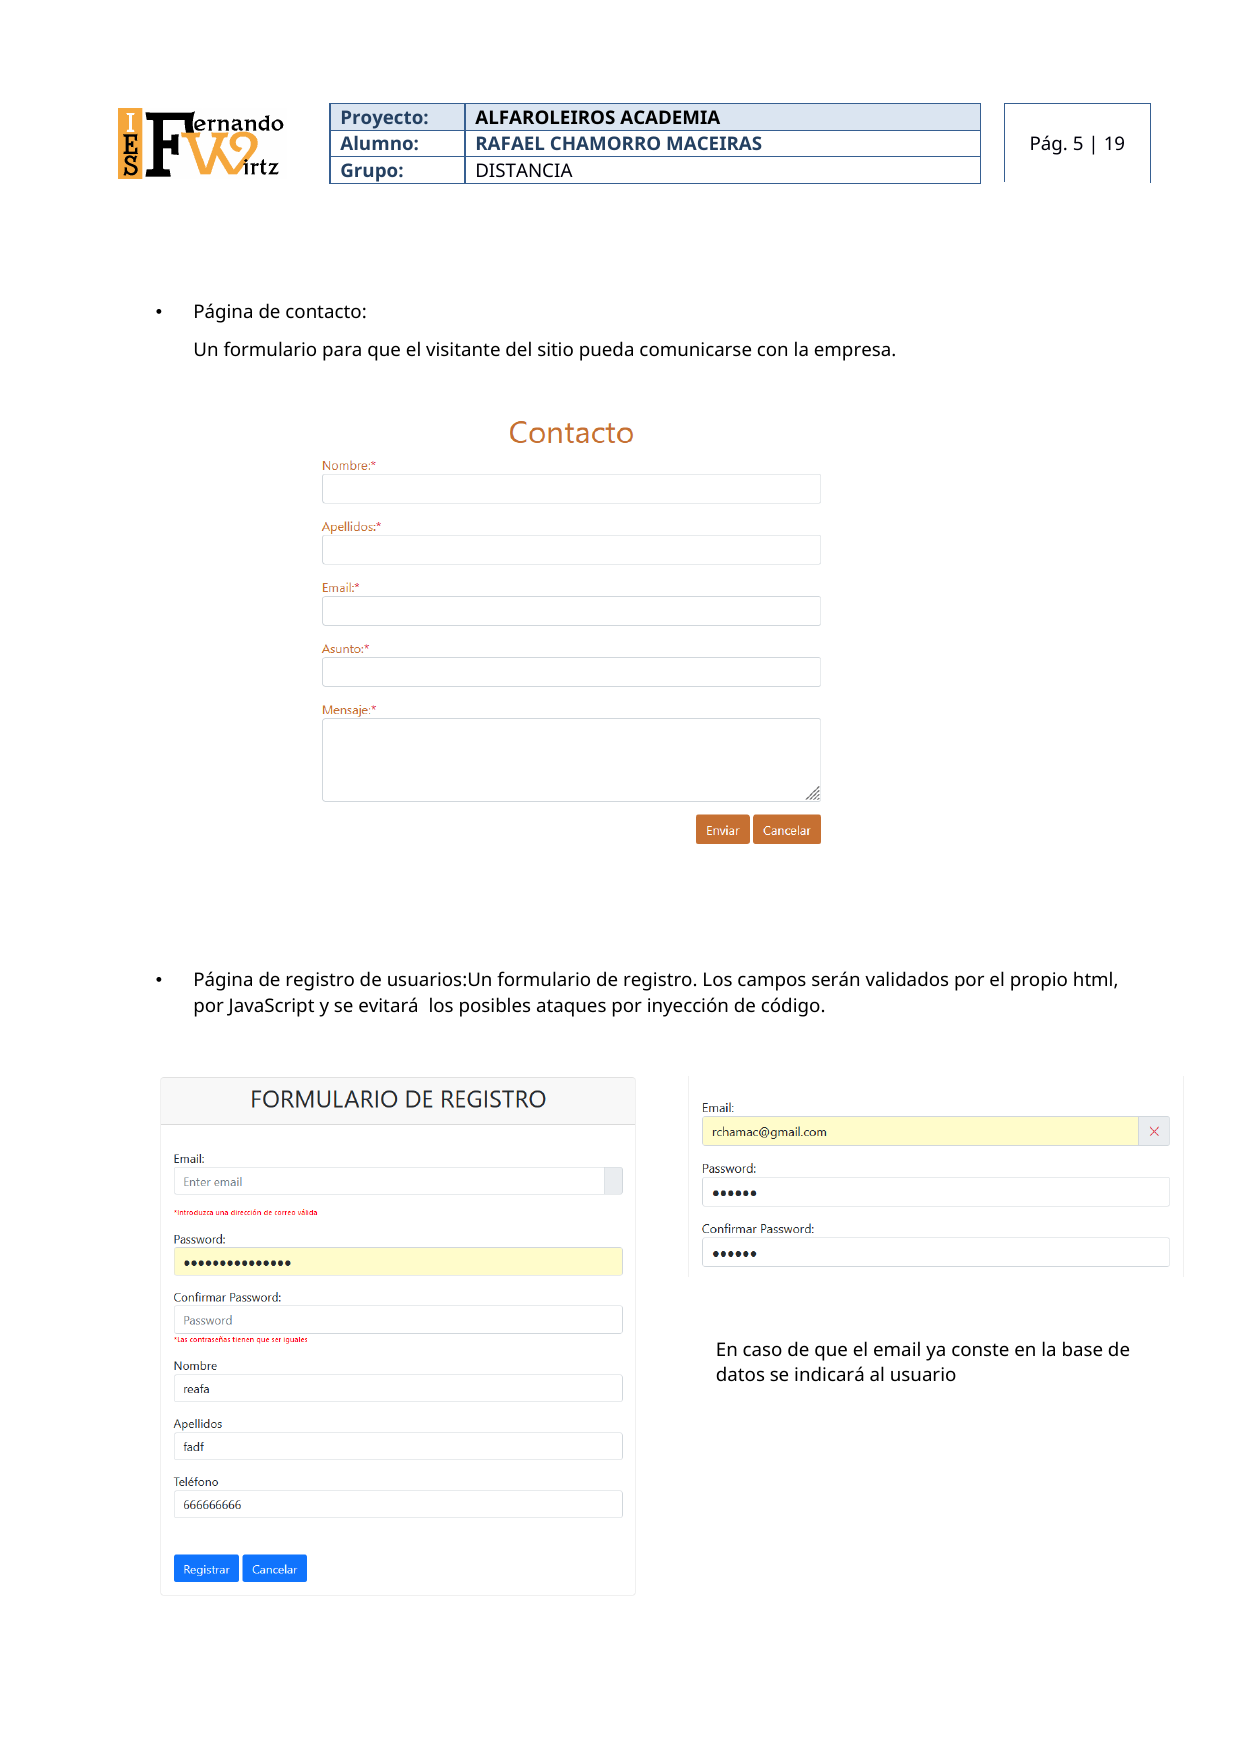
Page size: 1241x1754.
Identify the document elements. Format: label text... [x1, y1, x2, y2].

picture [118, 108, 287, 179]
list Página de contacto: [156, 298, 1152, 323]
picture [155, 1069, 641, 1601]
list Un formulario para que el visitante del sitio pueda comunicarse con la empresa. [156, 336, 1152, 489]
list Página de registro de usuarios:Un formulario de registro. Los campos serán validados por el propio html, por JavaScript y se evitará los posibles ataques por inyección de código. [156, 966, 1152, 1324]
picture [300, 395, 842, 865]
picture [682, 1076, 1215, 1277]
list En caso de que el email ya conste en la base de datos se indicará al usuario [641, 1336, 1152, 1387]
